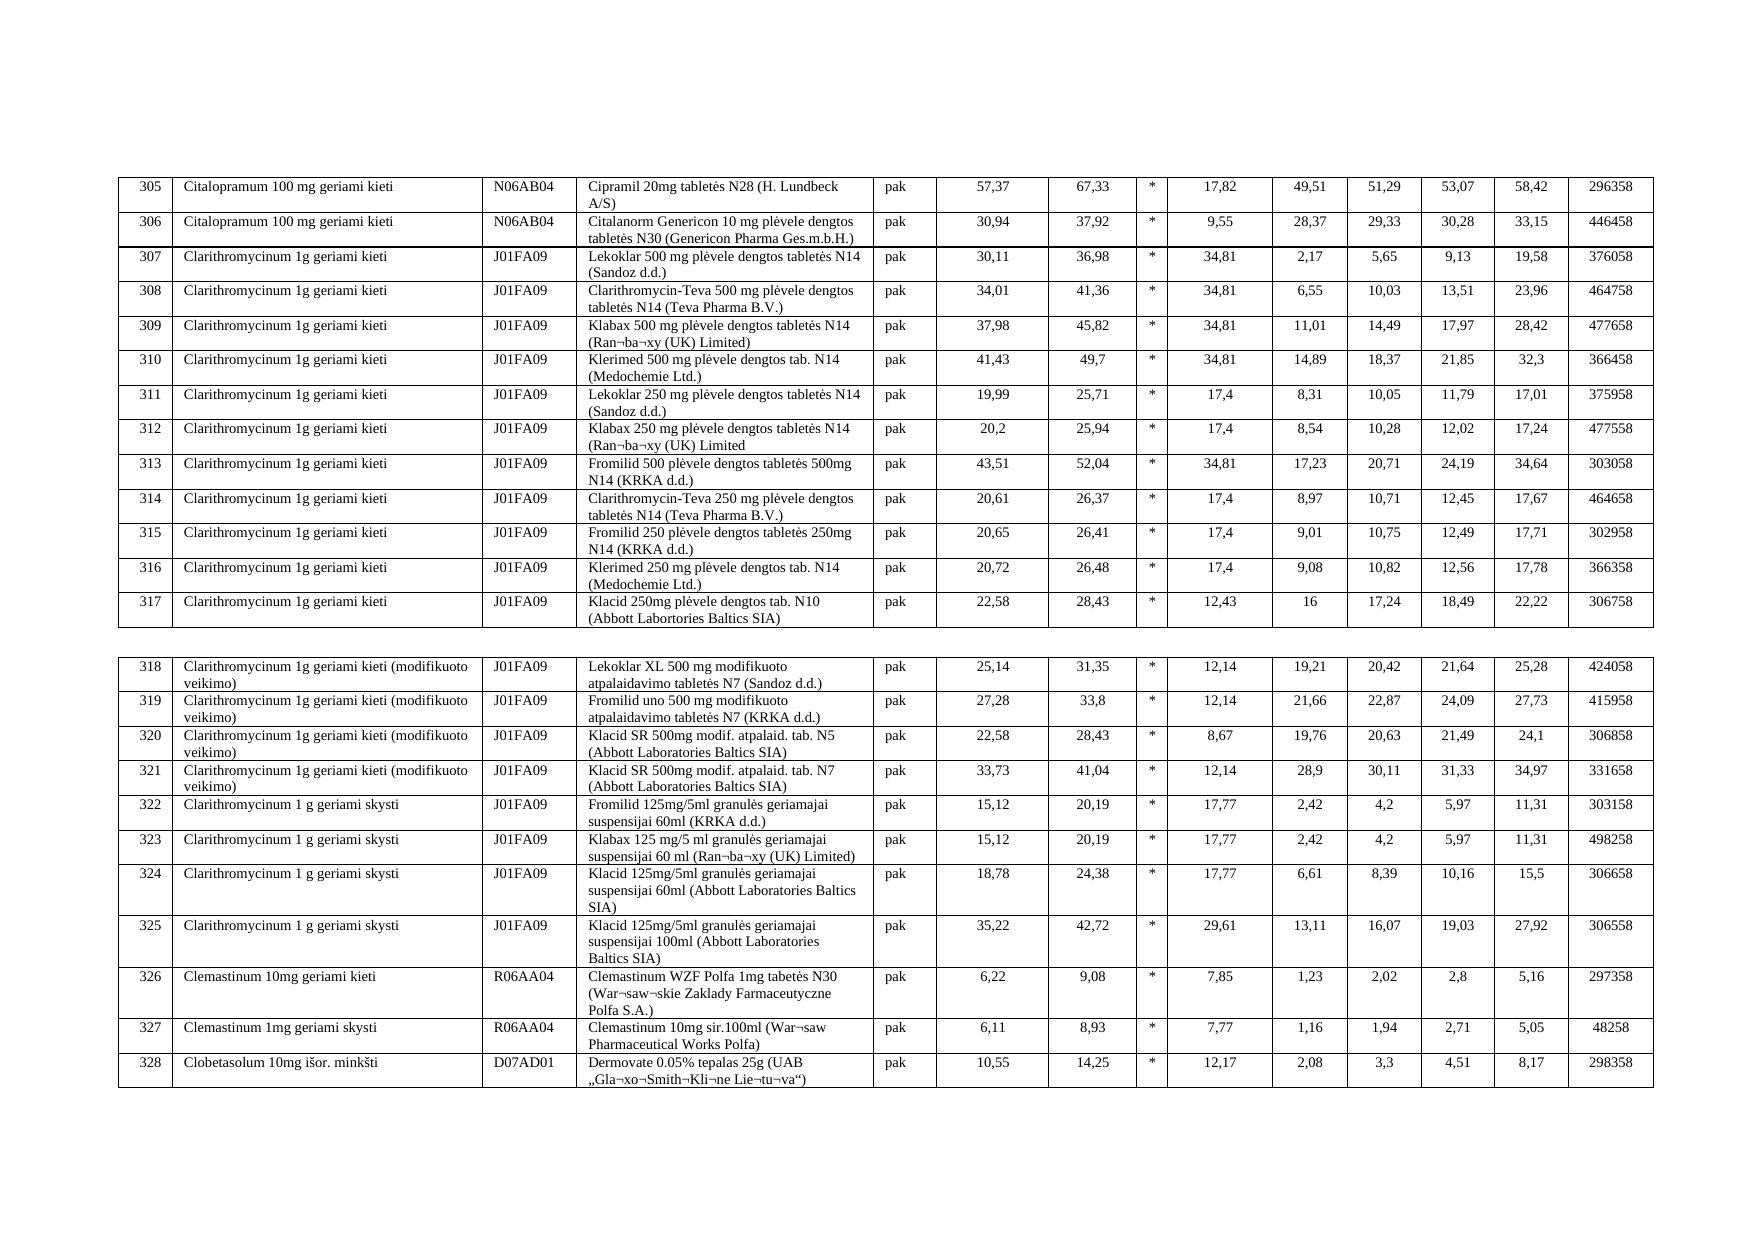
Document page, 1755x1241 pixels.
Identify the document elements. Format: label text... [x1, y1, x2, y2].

table_cell pak [874, 865, 936, 915]
table_cell pak [874, 727, 936, 760]
table_cell 37,92 [1049, 213, 1136, 246]
table_cell J01FA09 [483, 865, 576, 915]
table_cell Clarithromycinum 1 g geriami skysti [173, 865, 482, 915]
table_cell 21,66 [1273, 692, 1347, 726]
table_cell 41,36 [1049, 282, 1136, 316]
table_cell J01FA09 [483, 420, 576, 454]
table_cell 9,08 [1049, 968, 1136, 1018]
table_cell 325 [119, 916, 172, 967]
table_cell Clarithromycinum 1g geriami kieti [173, 524, 482, 558]
table_cell Clemastinum 1mg geriami skysti [173, 1019, 482, 1053]
table_cell 12,43 [1168, 593, 1272, 627]
table_cell 8,17 [1495, 1054, 1568, 1087]
table_cell Klacid SR 500mg modif. atpalaid. tab. N5 (Abbott Laboratories Baltics SIA) [577, 727, 873, 760]
table_cell 20,61 [937, 490, 1048, 523]
table_cell Clarithromycinum 1g geriami kieti [173, 282, 482, 316]
table_cell Clarithromycinum 1g geriami kieti [173, 420, 482, 454]
table_cell 1,16 [1273, 1019, 1347, 1053]
table_cell 317 [119, 593, 172, 627]
table_cell Clarithromycin-Teva 250 mg plėvele dengtos tabletės N14 (Teva Pharma B.V.) [577, 490, 873, 523]
table_cell 298358 [1569, 1054, 1653, 1087]
table_cell 306658 [1569, 865, 1653, 915]
table_cell pak [874, 455, 936, 488]
table_cell 17,67 [1495, 490, 1568, 523]
table_cell J01FA09 [483, 455, 576, 488]
table_header 424058 [1569, 658, 1653, 691]
table_cell 446458 [1569, 213, 1653, 246]
table_cell 24,1 [1495, 727, 1568, 760]
table_cell * [1137, 213, 1167, 246]
table_cell Fromilid 500 plėvele dengtos tabletės 500mg N14 (KRKA d.d.) [577, 455, 873, 488]
table_cell pak [874, 420, 936, 454]
table_cell 305 [119, 178, 172, 212]
table_cell 28,43 [1049, 593, 1136, 627]
table_cell 306558 [1569, 916, 1653, 967]
table_cell 2,42 [1273, 796, 1347, 829]
table_cell 17,4 [1168, 420, 1272, 454]
table_cell 319 [119, 692, 172, 726]
table_cell 6,22 [937, 968, 1048, 1018]
table_header * [1137, 658, 1167, 691]
table_cell * [1137, 796, 1167, 829]
table_cell 14,49 [1348, 317, 1421, 350]
table_cell 34,01 [937, 282, 1048, 316]
table_cell 22,22 [1495, 593, 1568, 627]
table_cell pak [874, 213, 936, 246]
table_cell 10,03 [1348, 282, 1421, 316]
table_cell 33,8 [1049, 692, 1136, 726]
table_cell Fromilid 250 plėvele dengtos tabletės 250mg N14 (KRKA d.d.) [577, 524, 873, 558]
table_cell 22,87 [1348, 692, 1421, 726]
table_cell pak [874, 1054, 936, 1087]
table_cell J01FA09 [483, 692, 576, 726]
table_cell 21,49 [1422, 727, 1494, 760]
table_cell Citalanorm Genericon 10 mg plėvele dengtos tabletės N30 (Genericon Pharma Ges.m.b.H.) [577, 213, 873, 246]
table_cell 464658 [1569, 490, 1653, 523]
table_cell 477658 [1569, 317, 1653, 350]
table_cell Klerimed 500 mg plėvele dengtos tab. N14 (Medochemie Ltd.) [577, 351, 873, 385]
table_cell R06AA04 [483, 1019, 576, 1053]
table_cell N06AB04 [483, 213, 576, 246]
table_cell 366458 [1569, 351, 1653, 385]
table_cell 25,71 [1049, 386, 1136, 419]
table_cell Klabax 500 mg plėvele dengtos tabletės N14 (Ran¬ba¬xy (UK) Limited) [577, 317, 873, 350]
table_cell 10,05 [1348, 386, 1421, 419]
table_cell J01FA09 [483, 761, 576, 795]
table_cell 19,58 [1495, 248, 1568, 281]
table_cell 4,2 [1348, 796, 1421, 829]
table_cell 18,78 [937, 865, 1048, 915]
table_cell 37,98 [937, 317, 1048, 350]
table_cell 28,9 [1273, 761, 1347, 795]
table_cell 15,5 [1495, 865, 1568, 915]
table_cell 29,61 [1168, 916, 1272, 967]
table_cell * [1137, 559, 1167, 592]
table_cell 58,42 [1495, 178, 1568, 212]
table_cell 35,22 [937, 916, 1048, 967]
table_cell 415958 [1569, 692, 1653, 726]
table_cell * [1137, 1019, 1167, 1053]
table_cell 24,38 [1049, 865, 1136, 915]
table_cell * [1137, 831, 1167, 864]
table_cell 18,37 [1348, 351, 1421, 385]
table_cell 375958 [1569, 386, 1653, 419]
table_cell 7,85 [1168, 968, 1272, 1018]
table_cell 23,96 [1495, 282, 1568, 316]
table_cell Klabax 250 mg plėvele dengtos tabletės N14 (Ran¬ba¬xy (UK) Limited [577, 420, 873, 454]
table_cell 34,64 [1495, 455, 1568, 488]
table_cell 49,7 [1049, 351, 1136, 385]
table_cell 8,93 [1049, 1019, 1136, 1053]
table_cell 30,28 [1422, 213, 1494, 246]
table_cell 11,01 [1273, 317, 1347, 350]
table_cell Clarithromycinum 1g geriami kieti (modifikuoto veikimo) [173, 692, 482, 726]
table_cell 2,71 [1422, 1019, 1494, 1053]
table_cell 322 [119, 796, 172, 829]
table_cell 10,28 [1348, 420, 1421, 454]
table_cell 8,54 [1273, 420, 1347, 454]
table_cell 498258 [1569, 831, 1653, 864]
table_cell * [1137, 490, 1167, 523]
table_cell 45,82 [1049, 317, 1136, 350]
table_cell 5,65 [1348, 248, 1421, 281]
table_cell 311 [119, 386, 172, 419]
table_cell 328 [119, 1054, 172, 1087]
table_cell 67,33 [1049, 178, 1136, 212]
table_cell 12,17 [1168, 1054, 1272, 1087]
table_cell pak [874, 796, 936, 829]
table_cell 17,71 [1495, 524, 1568, 558]
table_cell * [1137, 282, 1167, 316]
table_cell * [1137, 968, 1167, 1018]
table_cell 5,05 [1495, 1019, 1568, 1053]
table_cell 33,73 [937, 761, 1048, 795]
table_cell 1,94 [1348, 1019, 1421, 1053]
table_cell 307 [119, 248, 172, 281]
table_cell 10,16 [1422, 865, 1494, 915]
table_cell 48258 [1569, 1019, 1653, 1053]
table_cell 10,75 [1348, 524, 1421, 558]
table_cell 20,72 [937, 559, 1048, 592]
table_cell * [1137, 692, 1167, 726]
table_cell 12,49 [1422, 524, 1494, 558]
table_cell Clarithromycinum 1g geriami kieti (modifikuoto veikimo) [173, 761, 482, 795]
table_cell * [1137, 916, 1167, 967]
table_cell Klacid SR 500mg modif. atpalaid. tab. N7 (Abbott Laboratories Baltics SIA) [577, 761, 873, 795]
table_cell 8,31 [1273, 386, 1347, 419]
table_cell pak [874, 593, 936, 627]
table_cell 321 [119, 761, 172, 795]
table_cell 42,72 [1049, 916, 1136, 967]
table_cell 326 [119, 968, 172, 1018]
table_cell pak [874, 1019, 936, 1053]
table_cell 13,51 [1422, 282, 1494, 316]
table_cell * [1137, 865, 1167, 915]
table_cell 34,81 [1168, 282, 1272, 316]
table_cell 24,19 [1422, 455, 1494, 488]
table_cell pak [874, 317, 936, 350]
table_cell 9,01 [1273, 524, 1347, 558]
table_cell Klacid 125mg/5ml granulės geriamajai suspensijai 60ml (Abbott Laboratories Baltics SIA) [577, 865, 873, 915]
table_cell Clemastinum WZF Polfa 1mg tabetės N30 (War¬saw¬skie Zaklady Farmaceutyczne Polfa S.A.) [577, 968, 873, 1018]
table_cell Clarithromycinum 1 g geriami skysti [173, 916, 482, 967]
table_cell 2,02 [1348, 968, 1421, 1018]
table_cell 32,3 [1495, 351, 1568, 385]
table_cell 29,33 [1348, 213, 1421, 246]
table_cell Clarithromycinum 1 g geriami skysti [173, 796, 482, 829]
table_cell R06AA04 [483, 968, 576, 1018]
table_cell 22,58 [937, 593, 1048, 627]
table_cell Citalopramum 100 mg geriami kieti [173, 178, 482, 212]
table_cell 17,4 [1168, 386, 1272, 419]
table_cell 306758 [1569, 593, 1653, 627]
table_cell Clarithromycinum 1g geriami kieti [173, 248, 482, 281]
table_cell pak [874, 386, 936, 419]
table_cell 4,51 [1422, 1054, 1494, 1087]
table_cell * [1137, 524, 1167, 558]
table_cell 34,97 [1495, 761, 1568, 795]
table_cell 11,31 [1495, 831, 1568, 864]
table_cell Fromilid uno 500 mg modifikuoto atpalaidavimo tabletės N7 (KRKA d.d.) [577, 692, 873, 726]
table_cell 17,4 [1168, 490, 1272, 523]
table_cell * [1137, 351, 1167, 385]
table_cell 366358 [1569, 559, 1653, 592]
table_cell 5,16 [1495, 968, 1568, 1018]
table_cell 2,08 [1273, 1054, 1347, 1087]
table_cell * [1137, 178, 1167, 212]
table_cell Clarithromycinum 1g geriami kieti [173, 490, 482, 523]
table_header 12,14 [1168, 658, 1272, 691]
table_cell 308 [119, 282, 172, 316]
table_cell 464758 [1569, 282, 1653, 316]
table_cell pak [874, 490, 936, 523]
table_cell 323 [119, 831, 172, 864]
table_cell J01FA09 [483, 831, 576, 864]
table_cell 20,19 [1049, 831, 1136, 864]
table_cell 57,37 [937, 178, 1048, 212]
table_cell 7,77 [1168, 1019, 1272, 1053]
table_cell * [1137, 386, 1167, 419]
table_header 318 [119, 658, 172, 691]
table_cell 310 [119, 351, 172, 385]
table_cell 320 [119, 727, 172, 760]
table_cell 12,02 [1422, 420, 1494, 454]
table_header 25,14 [937, 658, 1048, 691]
table_cell 17,97 [1422, 317, 1494, 350]
table_cell Dermovate 0.05% tepalas 25g (UAB „Gla¬xo¬Smith¬Kli¬ne Lie¬tu¬va“) [577, 1054, 873, 1087]
table_cell 17,77 [1168, 865, 1272, 915]
table_cell 12,56 [1422, 559, 1494, 592]
table_cell D07AD01 [483, 1054, 576, 1087]
table_cell 17,77 [1168, 831, 1272, 864]
table_cell 1,23 [1273, 968, 1347, 1018]
table_cell J01FA09 [483, 796, 576, 829]
table_cell 24,09 [1422, 692, 1494, 726]
table_cell 19,03 [1422, 916, 1494, 967]
table_cell Klabax 125 mg/5 ml granulės geriamajai suspensijai 60 ml (Ran¬ba¬xy (UK) Limited) [577, 831, 873, 864]
table_cell 15,12 [937, 831, 1048, 864]
table_cell pak [874, 178, 936, 212]
table_cell 17,4 [1168, 524, 1272, 558]
table_cell 26,48 [1049, 559, 1136, 592]
table_cell Clarithromycinum 1g geriami kieti [173, 386, 482, 419]
table_cell J01FA09 [483, 916, 576, 967]
table_cell Citalopramum 100 mg geriami kieti [173, 213, 482, 246]
table_cell * [1137, 761, 1167, 795]
table_cell * [1137, 317, 1167, 350]
table_cell J01FA09 [483, 248, 576, 281]
table_cell 17,82 [1168, 178, 1272, 212]
table_cell Clemastinum 10mg geriami kieti [173, 968, 482, 1018]
table_cell Lekoklar 250 mg plėvele dengtos tabletės N14 (Sandoz d.d.) [577, 386, 873, 419]
table_cell 9,55 [1168, 213, 1272, 246]
table_cell 9,08 [1273, 559, 1347, 592]
table_cell 6,55 [1273, 282, 1347, 316]
table_cell 17,01 [1495, 386, 1568, 419]
table_cell 297358 [1569, 968, 1653, 1018]
table_cell 4,2 [1348, 831, 1421, 864]
table_cell 3,3 [1348, 1054, 1421, 1087]
table_cell 20,19 [1049, 796, 1136, 829]
table_cell 9,13 [1422, 248, 1494, 281]
table_cell Clarithromycinum 1g geriami kieti (modifikuoto veikimo) [173, 727, 482, 760]
table_cell 27,92 [1495, 916, 1568, 967]
table_cell 17,4 [1168, 559, 1272, 592]
table_cell J01FA09 [483, 490, 576, 523]
table_cell * [1137, 455, 1167, 488]
table_cell 21,85 [1422, 351, 1494, 385]
table_cell * [1137, 727, 1167, 760]
table_cell 2,17 [1273, 248, 1347, 281]
table_cell 41,04 [1049, 761, 1136, 795]
table_cell 13,11 [1273, 916, 1347, 967]
table_cell 33,15 [1495, 213, 1568, 246]
table_cell J01FA09 [483, 282, 576, 316]
table_cell 16,07 [1348, 916, 1421, 967]
table_cell 6,11 [937, 1019, 1048, 1053]
table_cell Clobetasolum 10mg išor. minkšti [173, 1054, 482, 1087]
table_cell Clarithromycinum 1 g geriami skysti [173, 831, 482, 864]
table_cell 17,24 [1348, 593, 1421, 627]
table_header pak [874, 658, 936, 691]
table_cell 20,71 [1348, 455, 1421, 488]
table_cell 34,81 [1168, 317, 1272, 350]
table_cell 316 [119, 559, 172, 592]
table_cell Clarithromycinum 1g geriami kieti [173, 351, 482, 385]
table_cell 5,97 [1422, 831, 1494, 864]
table_header 21,64 [1422, 658, 1494, 691]
table_cell pak [874, 282, 936, 316]
table_header 25,28 [1495, 658, 1568, 691]
table_cell 12,45 [1422, 490, 1494, 523]
table_cell J01FA09 [483, 559, 576, 592]
table_cell 16 [1273, 593, 1347, 627]
table_cell 28,42 [1495, 317, 1568, 350]
table_cell 303058 [1569, 455, 1653, 488]
table_cell pak [874, 831, 936, 864]
table_cell 2,42 [1273, 831, 1347, 864]
table_cell 15,12 [937, 796, 1048, 829]
table_cell * [1137, 248, 1167, 281]
table_cell 20,63 [1348, 727, 1421, 760]
table_cell 2,8 [1422, 968, 1494, 1018]
table_cell 331658 [1569, 761, 1653, 795]
table_cell J01FA09 [483, 317, 576, 350]
table_cell 30,94 [937, 213, 1048, 246]
table_cell 49,51 [1273, 178, 1347, 212]
table_cell 309 [119, 317, 172, 350]
table_cell 34,81 [1168, 455, 1272, 488]
table_cell 376058 [1569, 248, 1653, 281]
table_cell 19,76 [1273, 727, 1347, 760]
table_cell 11,79 [1422, 386, 1494, 419]
table_cell Cipramil 20mg tabletės N28 (H. Lundbeck A/S) [577, 178, 873, 212]
table_cell Clarithromycinum 1g geriami kieti [173, 317, 482, 350]
table_cell * [1137, 420, 1167, 454]
table_cell 10,71 [1348, 490, 1421, 523]
table_cell 8,39 [1348, 865, 1421, 915]
table_cell Clarithromycinum 1g geriami kieti [173, 455, 482, 488]
table_cell J01FA09 [483, 524, 576, 558]
table_cell 41,43 [937, 351, 1048, 385]
table_cell 20,2 [937, 420, 1048, 454]
table_header 19,21 [1273, 658, 1347, 691]
table_cell Klacid 125mg/5ml granulės geriamajai suspensijai 100ml (Abbott Laboratories Baltics SIA) [577, 916, 873, 967]
table_cell pak [874, 692, 936, 726]
table_cell 327 [119, 1019, 172, 1053]
table_cell 296358 [1569, 178, 1653, 212]
table_cell 12,14 [1168, 761, 1272, 795]
table_cell 19,99 [937, 386, 1048, 419]
table_cell 52,04 [1049, 455, 1136, 488]
table_cell 43,51 [937, 455, 1048, 488]
table_cell 313 [119, 455, 172, 488]
table_cell 28,37 [1273, 213, 1347, 246]
table_header Clarithromycinum 1g geriami kieti (modifikuoto veikimo) [173, 658, 482, 691]
table_cell 26,37 [1049, 490, 1136, 523]
table_cell 34,81 [1168, 248, 1272, 281]
table_header 31,35 [1049, 658, 1136, 691]
table_cell 20,65 [937, 524, 1048, 558]
table_cell 53,07 [1422, 178, 1494, 212]
table_cell pak [874, 968, 936, 1018]
table_cell 17,78 [1495, 559, 1568, 592]
table_cell 17,24 [1495, 420, 1568, 454]
table_cell 27,28 [937, 692, 1048, 726]
table_cell J01FA09 [483, 351, 576, 385]
table_cell Clemastinum 10mg sir.100ml (War¬saw Pharmaceutical Works Polfa) [577, 1019, 873, 1053]
table_cell 22,58 [937, 727, 1048, 760]
table_cell J01FA09 [483, 386, 576, 419]
table_cell 26,41 [1049, 524, 1136, 558]
table_cell 14,25 [1049, 1054, 1136, 1087]
table_cell 312 [119, 420, 172, 454]
table_cell pak [874, 916, 936, 967]
table_cell 30,11 [1348, 761, 1421, 795]
table_cell 31,33 [1422, 761, 1494, 795]
table_cell * [1137, 593, 1167, 627]
table_cell 11,31 [1495, 796, 1568, 829]
table_cell Klacid 250mg plėvele dengtos tab. N10 (Abbott Labortories Baltics SIA) [577, 593, 873, 627]
table_cell * [1137, 1054, 1167, 1087]
table_cell 8,97 [1273, 490, 1347, 523]
table_cell 5,97 [1422, 796, 1494, 829]
table_cell J01FA09 [483, 727, 576, 760]
table_cell 36,98 [1049, 248, 1136, 281]
table_header J01FA09 [483, 658, 576, 691]
table_header Lekoklar XL 500 mg modifikuoto atpalaidavimo tabletės N7 (Sandoz d.d.) [577, 658, 873, 691]
table_cell 17,77 [1168, 796, 1272, 829]
table_cell 30,11 [937, 248, 1048, 281]
table_cell 25,94 [1049, 420, 1136, 454]
table_cell pak [874, 559, 936, 592]
table_cell 6,61 [1273, 865, 1347, 915]
table_cell 477558 [1569, 420, 1653, 454]
table_cell 306858 [1569, 727, 1653, 760]
table_cell 10,55 [937, 1054, 1048, 1087]
table_cell 314 [119, 490, 172, 523]
table_cell J01FA09 [483, 593, 576, 627]
table_cell 34,81 [1168, 351, 1272, 385]
table_cell Clarithromycinum 1g geriami kieti [173, 559, 482, 592]
table_cell 8,67 [1168, 727, 1272, 760]
table_cell pak [874, 761, 936, 795]
table_cell 51,29 [1348, 178, 1421, 212]
table_cell 324 [119, 865, 172, 915]
table_cell 18,49 [1422, 593, 1494, 627]
table_cell N06AB04 [483, 178, 576, 212]
table_cell Lekoklar 500 mg plėvele dengtos tabletės N14 (Sandoz d.d.) [577, 248, 873, 281]
table_cell 17,23 [1273, 455, 1347, 488]
table_cell 27,73 [1495, 692, 1568, 726]
table_cell 28,43 [1049, 727, 1136, 760]
table_cell 306 [119, 213, 172, 246]
table_cell pak [874, 248, 936, 281]
table_cell 303158 [1569, 796, 1653, 829]
table_cell 10,82 [1348, 559, 1421, 592]
table_cell Clarithromycin-Teva 500 mg plėvele dengtos tabletės N14 (Teva Pharma B.V.) [577, 282, 873, 316]
table_cell pak [874, 524, 936, 558]
table_cell 12,14 [1168, 692, 1272, 726]
table_cell 14,89 [1273, 351, 1347, 385]
table_cell Klerimed 250 mg plėvele dengtos tab. N14 (Medochemie Ltd.) [577, 559, 873, 592]
table_header 20,42 [1348, 658, 1421, 691]
table_cell 315 [119, 524, 172, 558]
table_cell Fromilid 125mg/5ml granulės geriamajai suspensijai 60ml (KRKA d.d.) [577, 796, 873, 829]
table_cell pak [874, 351, 936, 385]
table_cell Clarithromycinum 1g geriami kieti [173, 593, 482, 627]
table_cell 302958 [1569, 524, 1653, 558]
